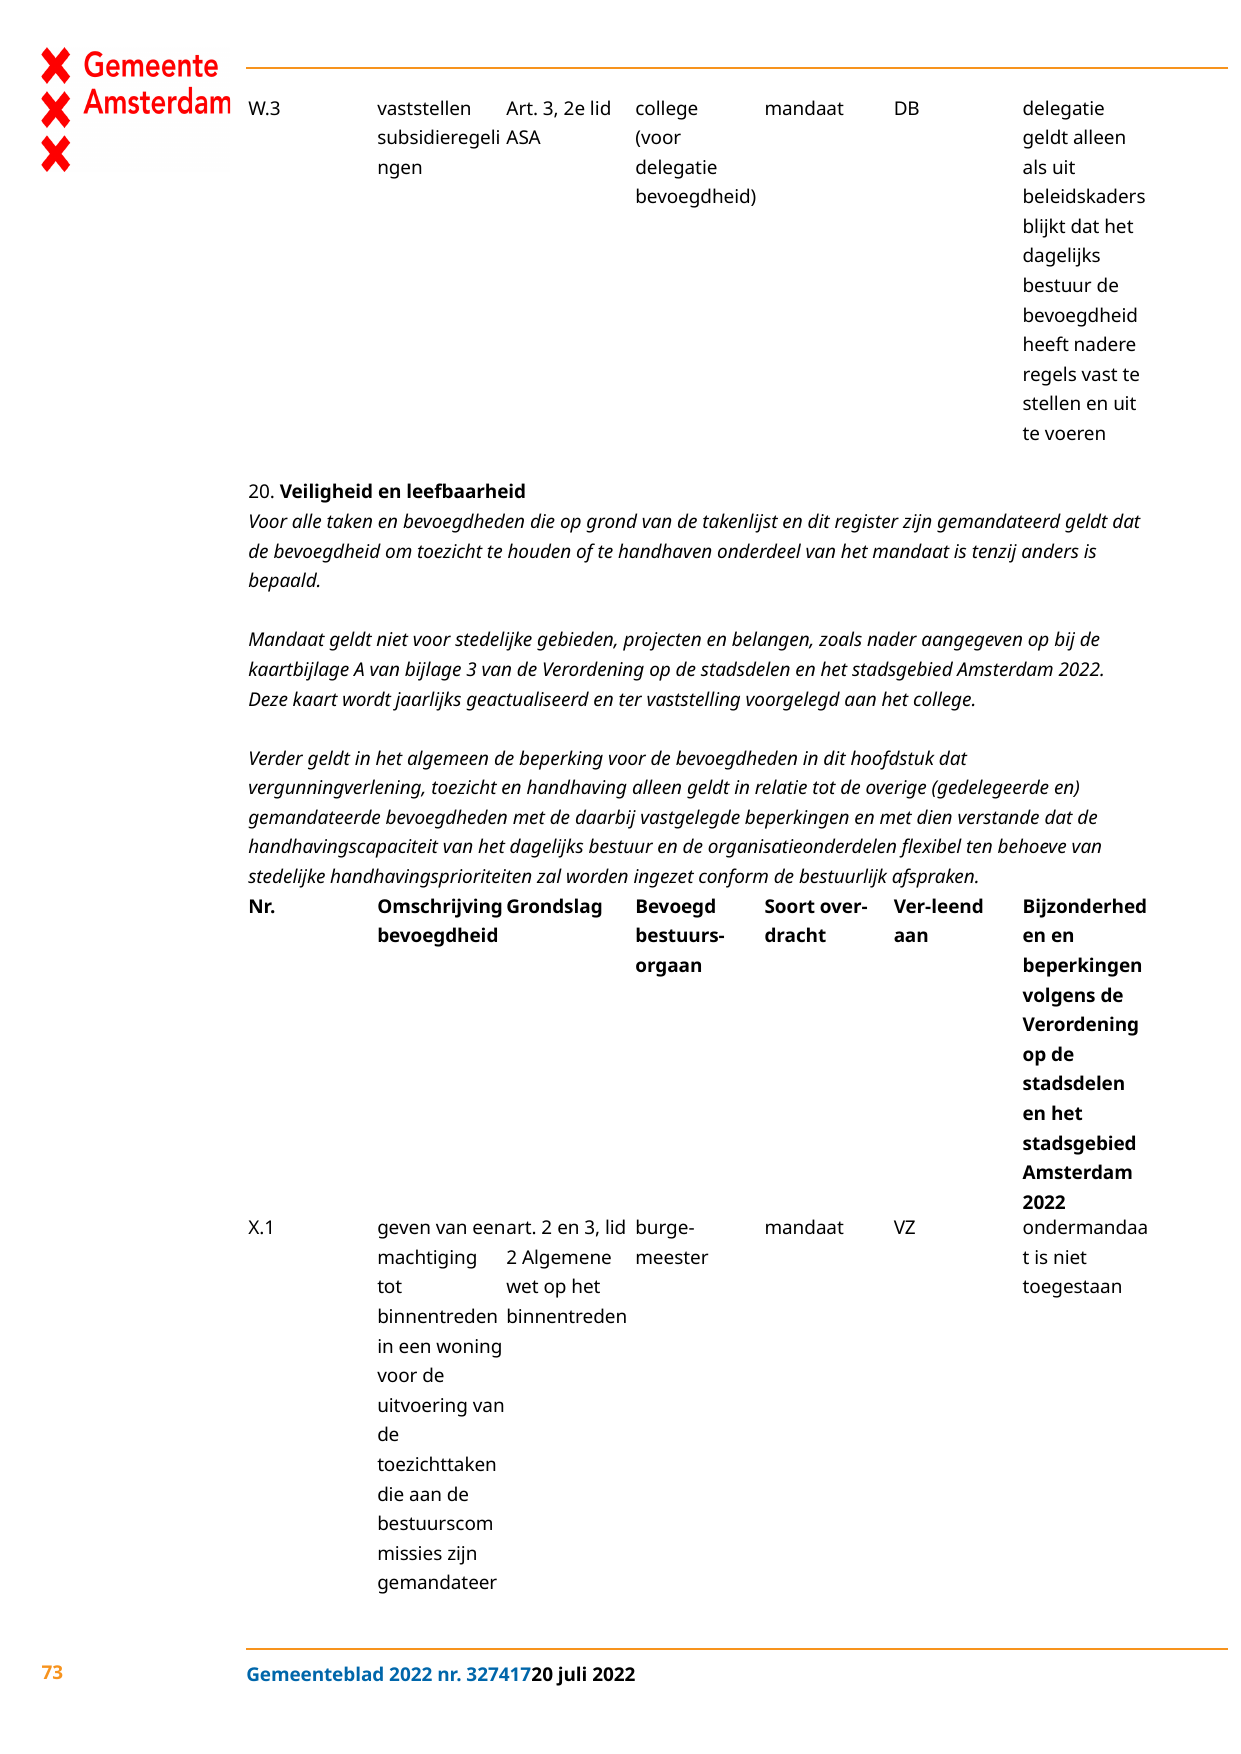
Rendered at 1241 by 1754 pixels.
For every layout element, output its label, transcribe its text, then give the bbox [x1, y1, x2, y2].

table_cell X.1 [248, 1215, 377, 1595]
table_cell vaststellen subsidieregelingen [377, 95, 506, 446]
table_cell W.3 [248, 95, 377, 446]
table_header Bijzonderheden en beperkingen volgens de Verordening op de stadsdelen en het stadsgebied Amsterdam 2022 [1023, 893, 1152, 1214]
table_header Bevoegd bestuurs-orgaan [635, 893, 764, 1214]
table_header Soort over-dracht [764, 893, 893, 1214]
table_cell VZ [894, 1215, 1022, 1595]
table_header Ver-leend aan [894, 893, 1022, 1214]
table_cell geven van een machtiging tot binnentreden in een woning voor de uitvoering van de toezichttaken die aan de bestuurscommissies zijn gemandateer [377, 1215, 506, 1595]
text Voor alle taken en bevoegdheden die op grond van de takenlijst en dit register zijn gemandateerd geldt dat de bevoegdheid om toezicht te houden of te handhaven onderdeel van het mandaat is tenzij anders is bepaald. [248, 508, 1152, 593]
table_cell DB [894, 95, 1022, 446]
table_cell Art. 3, 2e lid ASA [506, 95, 635, 446]
text Mandaat geldt niet voor stedelijke gebieden, projecten en belangen, zoals nader aangegeven op bij de kaartbijlage A van bijlage 3 van de Verordening op de stadsdelen en het stadsgebied Amsterdam 2022. Deze kaart wordt jaarlijks geactualiseerd en ter vaststelling voorgelegd aan het college. [248, 627, 1152, 712]
text Verder geldt in het algemeen de beperking voor de bevoegdheden in dit hoofdstuk dat vergunningverlening, toezicht en handhaving alleen geldt in relatie tot de overige (gedelegeerde en) gemandateerde bevoegdheden met de daarbij vastgelegde beperkingen en met dien verstande dat de handhavingscapaciteit van het dagelijks bestuur en de organisatieonderdelen flexibel ten behoeve van stedelijke handhavingsprioriteiten zal worden ingezet conform de bestuurlijk afspraken. [248, 745, 1152, 889]
table_cell art. 2 en 3, lid 2 Algemene wet op het binnentreden [506, 1215, 635, 1595]
text 20. Veiligheid en leefbaarheid [248, 479, 1152, 504]
table_cell delegatie geldt alleen als uit beleidskaders blijkt dat het dagelijks bestuur de bevoegdheid heeft nadere regels vast te stellen en uit te voeren [1023, 95, 1152, 446]
table_header Omschrijving bevoegdheid [377, 893, 506, 1214]
table_cell mandaat [764, 95, 893, 446]
table_header Nr. [248, 893, 377, 1214]
picture [41, 47, 231, 172]
table_header Grondslag [506, 893, 635, 1214]
table_cell burge-meester [635, 1215, 764, 1595]
table_cell college (voor delegatie bevoegdheid) [635, 95, 764, 446]
table_cell mandaat [764, 1215, 893, 1595]
table_cell ondermandaat is niet toegestaan [1023, 1215, 1152, 1595]
